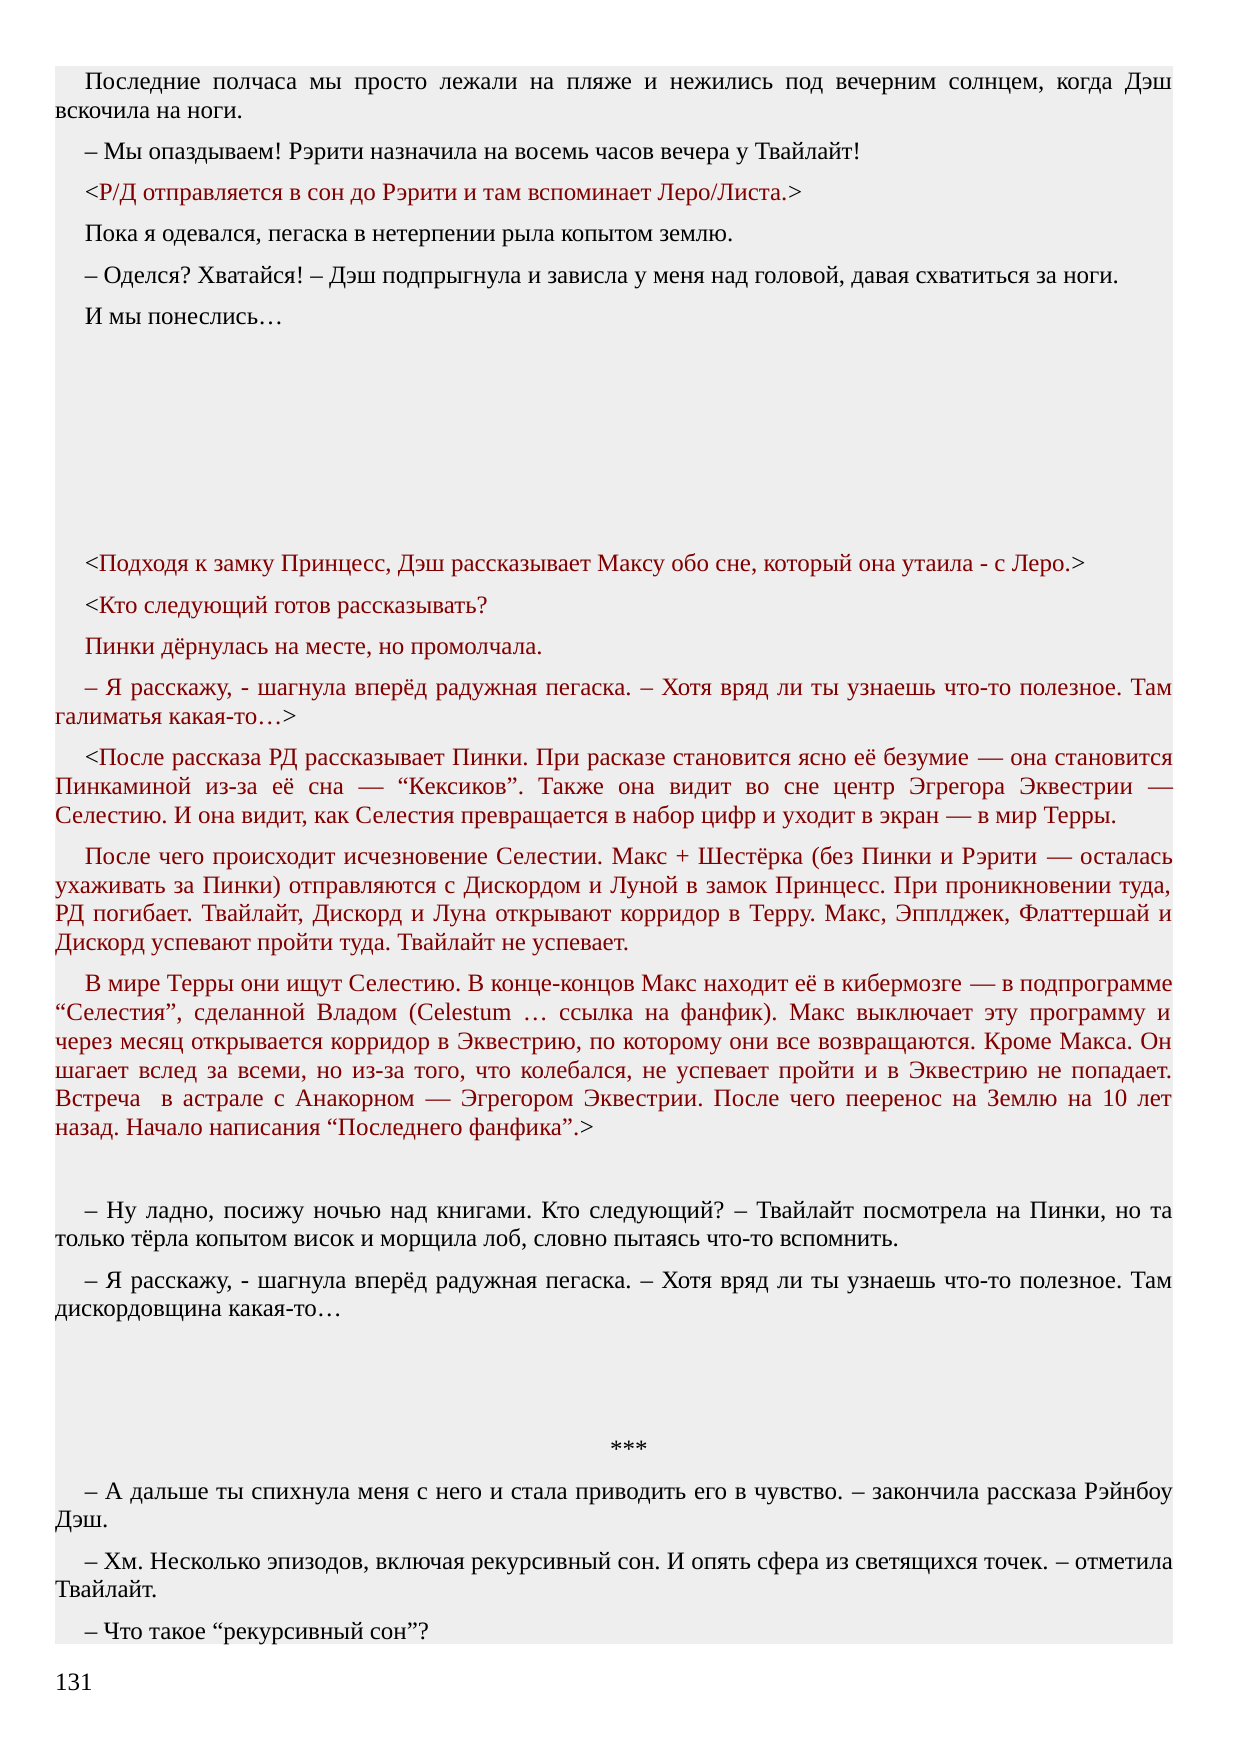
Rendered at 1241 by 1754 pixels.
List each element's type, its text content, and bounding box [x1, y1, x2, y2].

text Пока я одевался, пегаска в нетерпении рыла копытом землю. [55, 218, 1173, 247]
text <Р/Д отправляется в сон до Рэрити и там вспоминает Леро/Листа.> [55, 177, 1173, 206]
text – А дальше ты спихнула меня с него и стала приводить его в чувство. – закончила рассказа Рэйнбоу Дэш. [55, 1476, 1173, 1533]
text И мы понеслись… [55, 301, 1173, 330]
text После чего происходит исчезновение Селестии. Макс + Шестёрка (без Пинки и Рэрити — осталась ухаживать за Пинки) отправляются с Дискордом и Луной в замок Принцесс. При проникновении туда, РД погибает. Твайлайт, Дискорд и Луна открывают корридор в Терру. Макс, Эпплджек, Флаттершай и Дискорд успевают пройти туда. Твайлайт не успевает. [55, 841, 1173, 956]
text <После рассказа РД рассказывает Пинки. При расказе становится ясно её безумие — она становится Пинкаминой из-за её сна — “Кексиков”. Также она видит во сне центр Эгрегора Эквестрии — Селестию. И она видит, как Селестия превращается в набор цифр и уходит в экран — в мир Терры. [55, 742, 1173, 828]
text Пинки дёрнулась на месте, но промолчала. [55, 631, 1173, 660]
text – Хм. Несколько эпизодов, включая рекурсивный сон. И опять сфера из светящихся точек. – отметила Твайлайт. [55, 1546, 1173, 1603]
text – Мы опаздываем! Рэрити назначила на восемь часов вечера у Твайлайт! [55, 136, 1173, 165]
text – Оделся? Хватайся! – Дэш подпрыгнула и зависла у меня над головой, давая схватиться за ноги. [55, 260, 1173, 288]
text – Что такое “рекурсивный сон”? [55, 1616, 1173, 1644]
text – Ну ладно, посижу ночью над книгами. Кто следующий? – Твайлайт посмотрела на Пинки, но та только тёрла копытом висок и морщила лоб, словно пытаясь что-то вспомнить. [55, 1195, 1173, 1252]
text <Подходя к замку Принцесс, Дэш рассказывает Максу обо сне, который она утаила - с Леро.> [55, 548, 1173, 577]
text – Я расскажу, - шагнула вперёд радужная пегаска. – Хотя вряд ли ты узнаешь что-то полезное. Там дискордовщина какая-то… [55, 1265, 1173, 1322]
text Последние полчаса мы просто лежали на пляже и нежились под вечерним солнцем, когда Дэш вскочила на ноги. [55, 66, 1173, 123]
text *** [55, 1434, 1173, 1463]
text <Кто следующий готов рассказывать? [55, 590, 1173, 618]
text В мире Терры они ищут Селестию. В конце-концов Макс находит её в кибермозге — в подпрограмме “Селестия”, сделанной Владом (Celestum … ссылка на фанфик). Макс выключает эту программу и через месяц открывается корридор в Эквестрию, по которому они все возвращаются. Кроме Макса. Он шагает вслед за всеми, но из-за того, что колебался, не успевает пройти и в Эквестрию не попадает. Встреча в астрале с Анакорном — Эгрегором Эквестрии. После чего пееренос на Землю на 10 лет назад. Начало написания “Последнего фанфика”.> [55, 968, 1173, 1141]
text – Я расскажу, - шагнула вперёд радужная пегаска. – Хотя вряд ли ты узнаешь что-то полезное. Там галиматья какая-то…> [55, 672, 1173, 730]
